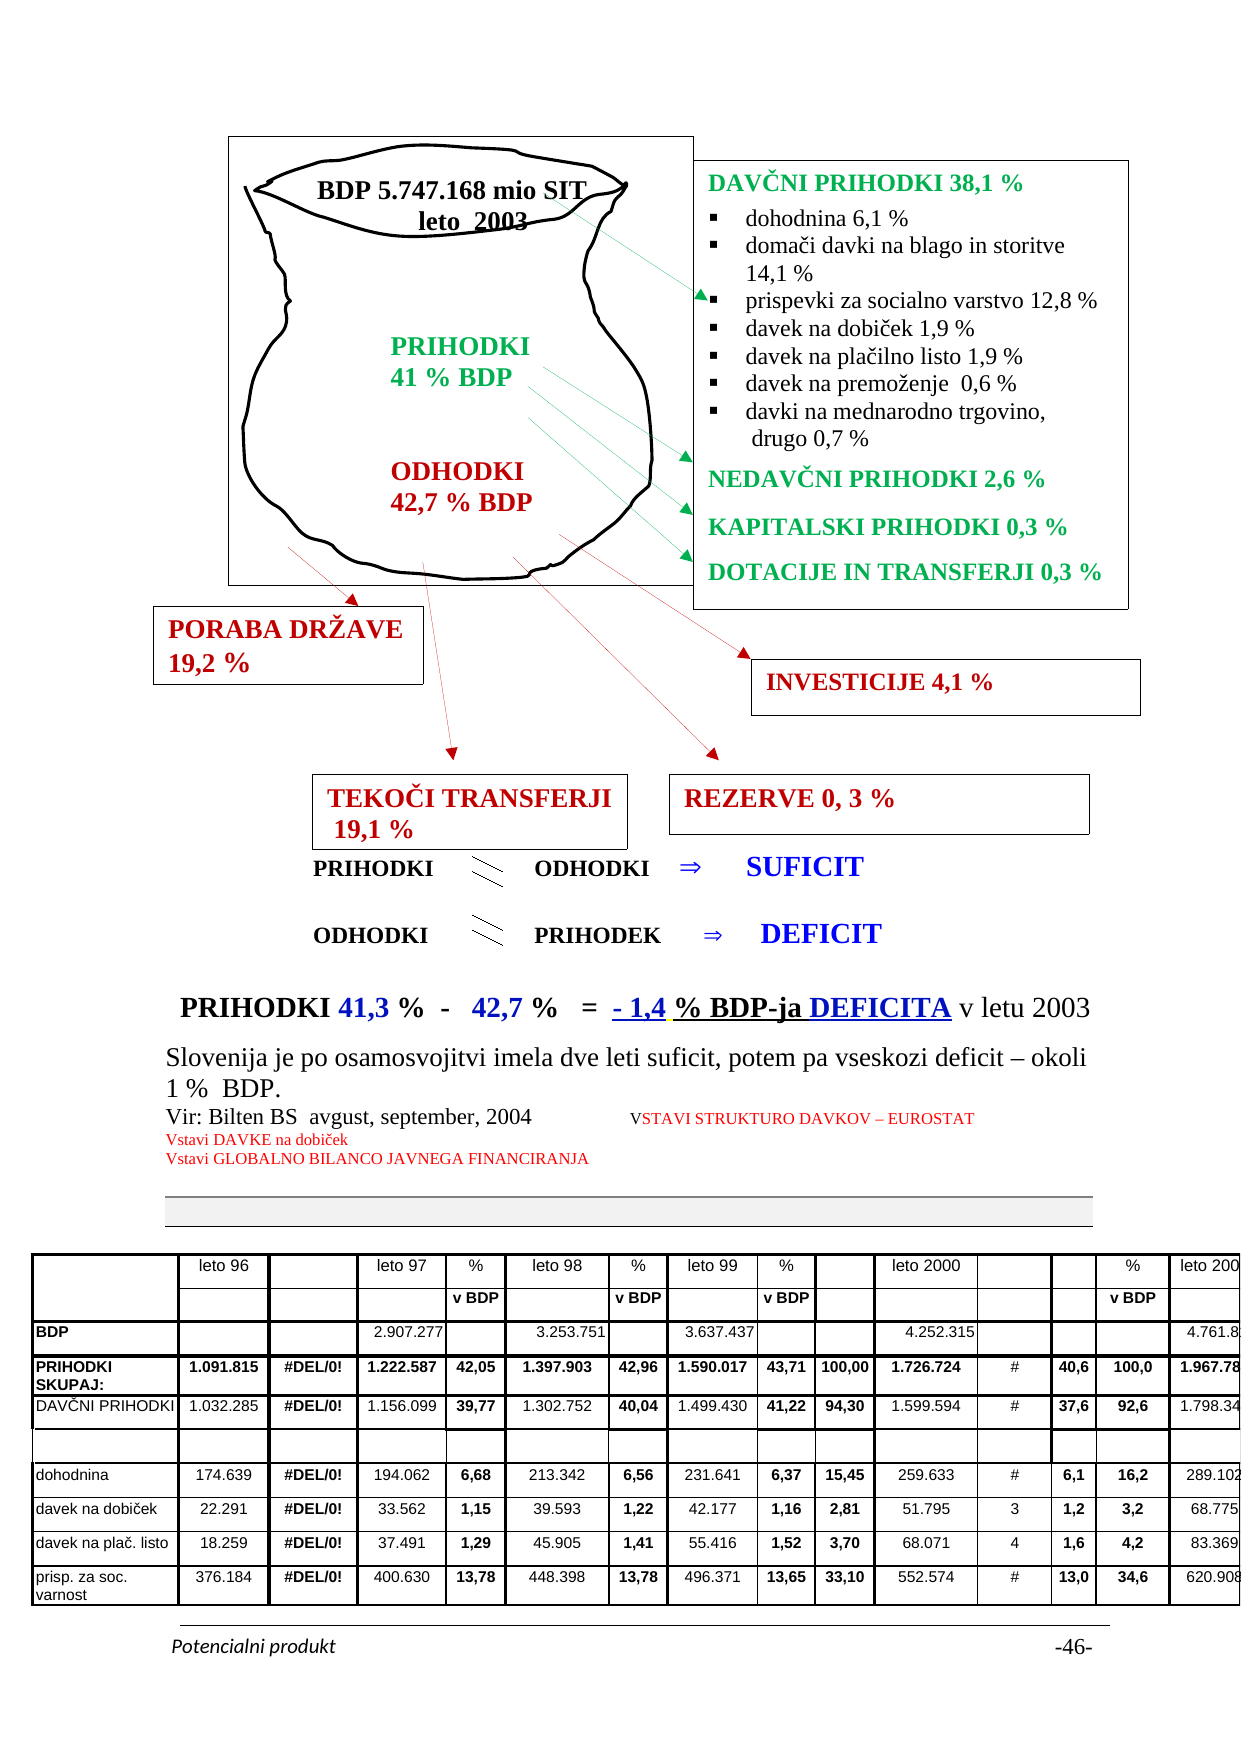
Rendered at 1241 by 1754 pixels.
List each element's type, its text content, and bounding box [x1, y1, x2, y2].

table_cell prisp. za soc. varnost [34, 1567, 177, 1604]
table_cell [978, 1323, 1050, 1354]
table_cell 68.071 [876, 1532, 977, 1565]
text PORABA DRŽAVE 19,2 % [168, 614, 408, 676]
table_cell 4.252.315 [876, 1323, 977, 1354]
table_cell 2,81 [816, 1498, 873, 1531]
text DOTACIJE IN TRANSFERJI 0,3 % [708, 557, 1113, 586]
table_cell 13,0 [1052, 1567, 1095, 1604]
table_header leto 96 [180, 1256, 267, 1287]
table_cell 4,2 [1097, 1532, 1168, 1565]
table_cell 1.156.099 [359, 1397, 445, 1428]
text 42,7 % BDP [243, 486, 640, 517]
table_cell 552.574 [876, 1567, 977, 1604]
table_cell 42,96 [610, 1358, 666, 1393]
table_cell 1,29 [447, 1532, 504, 1565]
table_cell [876, 1289, 977, 1320]
table_header leto 2001 [1171, 1256, 1239, 1287]
table_cell 33,10 [816, 1567, 873, 1604]
table_cell 18.259 [180, 1532, 267, 1565]
table_cell [610, 1323, 666, 1354]
table_cell 42.177 [669, 1498, 757, 1531]
table_cell 42,05 [447, 1358, 504, 1393]
text 41 % BDP [243, 361, 678, 392]
table_cell 1,15 [447, 1498, 504, 1531]
text [565, 206, 678, 237]
table_cell v BDP [1097, 1289, 1168, 1320]
table_cell 13,65 [758, 1567, 814, 1604]
table_cell [1053, 1323, 1095, 1354]
table_header % [610, 1256, 666, 1287]
table_header % [447, 1256, 504, 1287]
table_cell 259.633 [876, 1464, 977, 1496]
table_cell 4.761.815 [1171, 1323, 1239, 1354]
table_cell 231.641 [669, 1464, 757, 1496]
table_cell 13,78 [447, 1567, 504, 1604]
table_cell [669, 1289, 757, 1320]
table_cell 2.907.277 [359, 1323, 445, 1354]
table_cell v BDP [447, 1289, 504, 1320]
text Vir: Bilten BS avgust, september, 2004 VSTAVI STRUKTURO DAVKOV – EUROSTAT [165, 1103, 1093, 1129]
table_cell 620.908 [1171, 1567, 1239, 1604]
table_cell v BDP [610, 1289, 666, 1320]
subtitle INVESTICIJE 4,1 % [766, 667, 1126, 695]
list dohodnina 6,1 % [708, 204, 1113, 231]
table_header leto 98 [507, 1256, 608, 1287]
table_cell BDP [34, 1323, 177, 1354]
text leto 2003 [243, 206, 608, 237]
table_cell #DEL/0! [271, 1397, 356, 1428]
table_cell 1.222.587 [359, 1358, 445, 1393]
table_cell 1.397.903 [507, 1358, 608, 1393]
table_cell 94,30 [816, 1397, 873, 1428]
table_cell 40,04 [610, 1397, 666, 1428]
table_cell 213.342 [507, 1464, 608, 1496]
table_cell 6,56 [610, 1464, 666, 1496]
table_header % [758, 1256, 814, 1287]
table_cell [507, 1430, 608, 1462]
table_cell [758, 1323, 814, 1354]
table_cell 3.637.437 [669, 1323, 757, 1354]
table_cell 1.499.430 [669, 1397, 757, 1428]
table_header [34, 1256, 177, 1287]
table_cell [978, 1430, 1050, 1462]
text PRIHODKI [243, 330, 678, 361]
table_cell #DEL/0! [271, 1358, 356, 1393]
table_cell [758, 1431, 815, 1462]
table_cell 1,52 [758, 1532, 814, 1565]
table_cell #DEL/0! [271, 1567, 356, 1604]
table_cell 194.062 [359, 1464, 445, 1496]
table_cell v BDP [758, 1289, 814, 1320]
table_cell 34,6 [1097, 1567, 1168, 1604]
text [573, 455, 654, 486]
table_cell 22.291 [180, 1498, 267, 1531]
table_cell 1.967.785 [1171, 1358, 1239, 1393]
table_cell [1097, 1431, 1168, 1462]
table_cell 1,6 [1052, 1532, 1095, 1565]
table_cell 400.630 [359, 1567, 445, 1604]
table_cell 6,37 [758, 1464, 814, 1496]
text [618, 455, 678, 486]
table_cell 1,16 [758, 1498, 814, 1531]
table_cell [876, 1430, 977, 1462]
table_cell dohodnina [34, 1462, 177, 1496]
table_cell DAVČNI PRIHODKI [34, 1397, 177, 1428]
table_cell 39.593 [507, 1498, 608, 1531]
table_cell 16,2 [1097, 1464, 1168, 1496]
text [608, 486, 678, 517]
table_cell 100,0 [1097, 1358, 1168, 1393]
table_cell 83.369 [1171, 1532, 1239, 1565]
text BDP 5.747.168 mio SIT [243, 174, 678, 206]
text KAPITALSKI PRIHODKI 0,3 % [708, 512, 1113, 541]
table_cell [271, 1430, 356, 1462]
table_cell 51.795 [876, 1498, 977, 1531]
table_cell # [978, 1397, 1050, 1428]
table_cell [978, 1289, 1050, 1320]
list prispevki za socialno varstvo 12,8 % [708, 286, 1113, 314]
table_header [817, 1256, 873, 1287]
table_cell [271, 1289, 356, 1320]
text prihodki odhodki  SUFICIT [165, 849, 1093, 883]
table_cell 3.253.751 [507, 1323, 608, 1354]
table_cell # [978, 1358, 1050, 1393]
table_header [978, 1256, 1050, 1287]
table_cell 1.302.752 [507, 1397, 608, 1428]
text odhodki prihodek  DEFICIT [165, 916, 1093, 950]
table_cell 1.032.285 [180, 1397, 267, 1428]
text ODHODKI [243, 455, 604, 486]
table_cell 376.184 [180, 1567, 267, 1604]
table_cell [33, 1428, 177, 1462]
table_cell [180, 1289, 267, 1320]
table_cell [34, 1288, 177, 1320]
table_cell #DEL/0! [271, 1498, 356, 1531]
table_cell 1.798.343 [1171, 1397, 1239, 1428]
table_header leto 97 [359, 1256, 445, 1287]
table_cell 55.416 [669, 1532, 757, 1565]
table_cell 1.091.815 [180, 1358, 267, 1393]
table_header [271, 1256, 356, 1287]
table_cell 39,77 [447, 1397, 504, 1428]
table_cell [180, 1323, 267, 1354]
text Vstavi GLOBALNO BILANCO JAVNEGA FINANCIRANJA [165, 1148, 1093, 1168]
table_cell [1053, 1289, 1095, 1320]
text DAVČNI PRIHODKI 38,1 % [708, 168, 1113, 196]
table_cell 496.371 [669, 1567, 757, 1604]
table_cell [1171, 1289, 1239, 1320]
table_cell 3,2 [1097, 1498, 1168, 1531]
table_cell [816, 1431, 873, 1462]
table_cell 33.562 [359, 1498, 445, 1531]
table_cell 1.726.724 [876, 1358, 977, 1393]
table_cell [816, 1323, 873, 1354]
list domači davki na blago in storitve 14,1 % [708, 231, 1113, 286]
table_header leto 2000 [876, 1256, 977, 1287]
list davek na dobiček 1,9 % [708, 314, 1113, 342]
text PRIHODKI 41,3 % - 42,7 % = - 1,4 % BDP-ja DEFICITA v letu 2003 [165, 990, 1093, 1024]
table_cell [271, 1323, 356, 1354]
table_cell 43,71 [758, 1358, 814, 1393]
table_cell # [978, 1567, 1051, 1604]
table_cell 6,1 [1052, 1464, 1095, 1496]
table_cell 13,78 [610, 1567, 666, 1604]
table_cell 1,2 [1052, 1498, 1095, 1531]
text drugo 0,7 % [745, 424, 1113, 452]
table_cell 92,6 [1097, 1397, 1168, 1428]
table_cell [1053, 1431, 1096, 1462]
table_cell [669, 1430, 757, 1462]
table_cell 37,6 [1053, 1397, 1095, 1428]
subtitle REZERVE 0, 3 % [684, 782, 1074, 813]
table_cell 41,22 [758, 1397, 814, 1428]
table_cell 174.639 [180, 1464, 267, 1496]
table_cell 37.491 [359, 1532, 445, 1565]
table_cell 3 [978, 1498, 1051, 1531]
table_cell 4 [978, 1532, 1051, 1565]
table_cell davek na dobiček [34, 1498, 177, 1531]
table_cell 3,70 [816, 1532, 873, 1565]
table_cell #DEL/0! [271, 1532, 356, 1565]
text TEKOČI TRANSFERJI [327, 782, 612, 813]
table_cell [1171, 1430, 1240, 1462]
table_cell [180, 1430, 267, 1462]
text 1 % BDP. [165, 1072, 1093, 1103]
table_cell [447, 1323, 504, 1354]
table_cell [447, 1431, 504, 1462]
table_cell 15,45 [816, 1464, 873, 1496]
table_cell [359, 1430, 446, 1462]
table_cell [507, 1289, 608, 1320]
table_header [1053, 1256, 1095, 1287]
text Slovenija je po osamosvojitvi imela dve leti suficit, potem pa vseskozi deficit – okoli [165, 1041, 1093, 1072]
table_cell davek na plač. listo [34, 1532, 177, 1565]
list davki na mednarodno trgovino, [708, 397, 1113, 424]
table_cell #DEL/0! [271, 1464, 356, 1496]
table_cell 289.102 [1171, 1464, 1239, 1496]
table_cell [359, 1289, 445, 1320]
table_cell PRIHODKI SKUPAJ: [34, 1358, 177, 1393]
list davek na plačilno listo 1,9 % [708, 342, 1113, 369]
table_cell 68.775 [1171, 1498, 1239, 1531]
table_cell 1.599.594 [876, 1397, 977, 1428]
table_cell 6,68 [447, 1464, 504, 1496]
table_cell 1.590.017 [669, 1358, 757, 1393]
table_cell [609, 1431, 666, 1462]
text 19,1 % [327, 813, 612, 841]
table_cell 100,00 [816, 1358, 873, 1393]
table_cell [1097, 1323, 1168, 1354]
table_cell # [978, 1464, 1051, 1496]
list davek na premoženje 0,6 % [708, 369, 1113, 397]
table_header % [1097, 1256, 1168, 1287]
table_cell 40,6 [1053, 1358, 1095, 1393]
table_header leto 99 [669, 1256, 757, 1287]
text NEDAVČNI PRIHODKI 2,6 % [708, 464, 1113, 493]
table_cell 45.905 [507, 1532, 608, 1565]
table_cell 448.398 [507, 1567, 608, 1604]
table_cell 1,22 [610, 1498, 666, 1531]
table_cell 1,41 [610, 1532, 666, 1565]
text Vstavi DAVKE na dobiček [165, 1129, 1093, 1148]
table_cell [817, 1289, 873, 1320]
